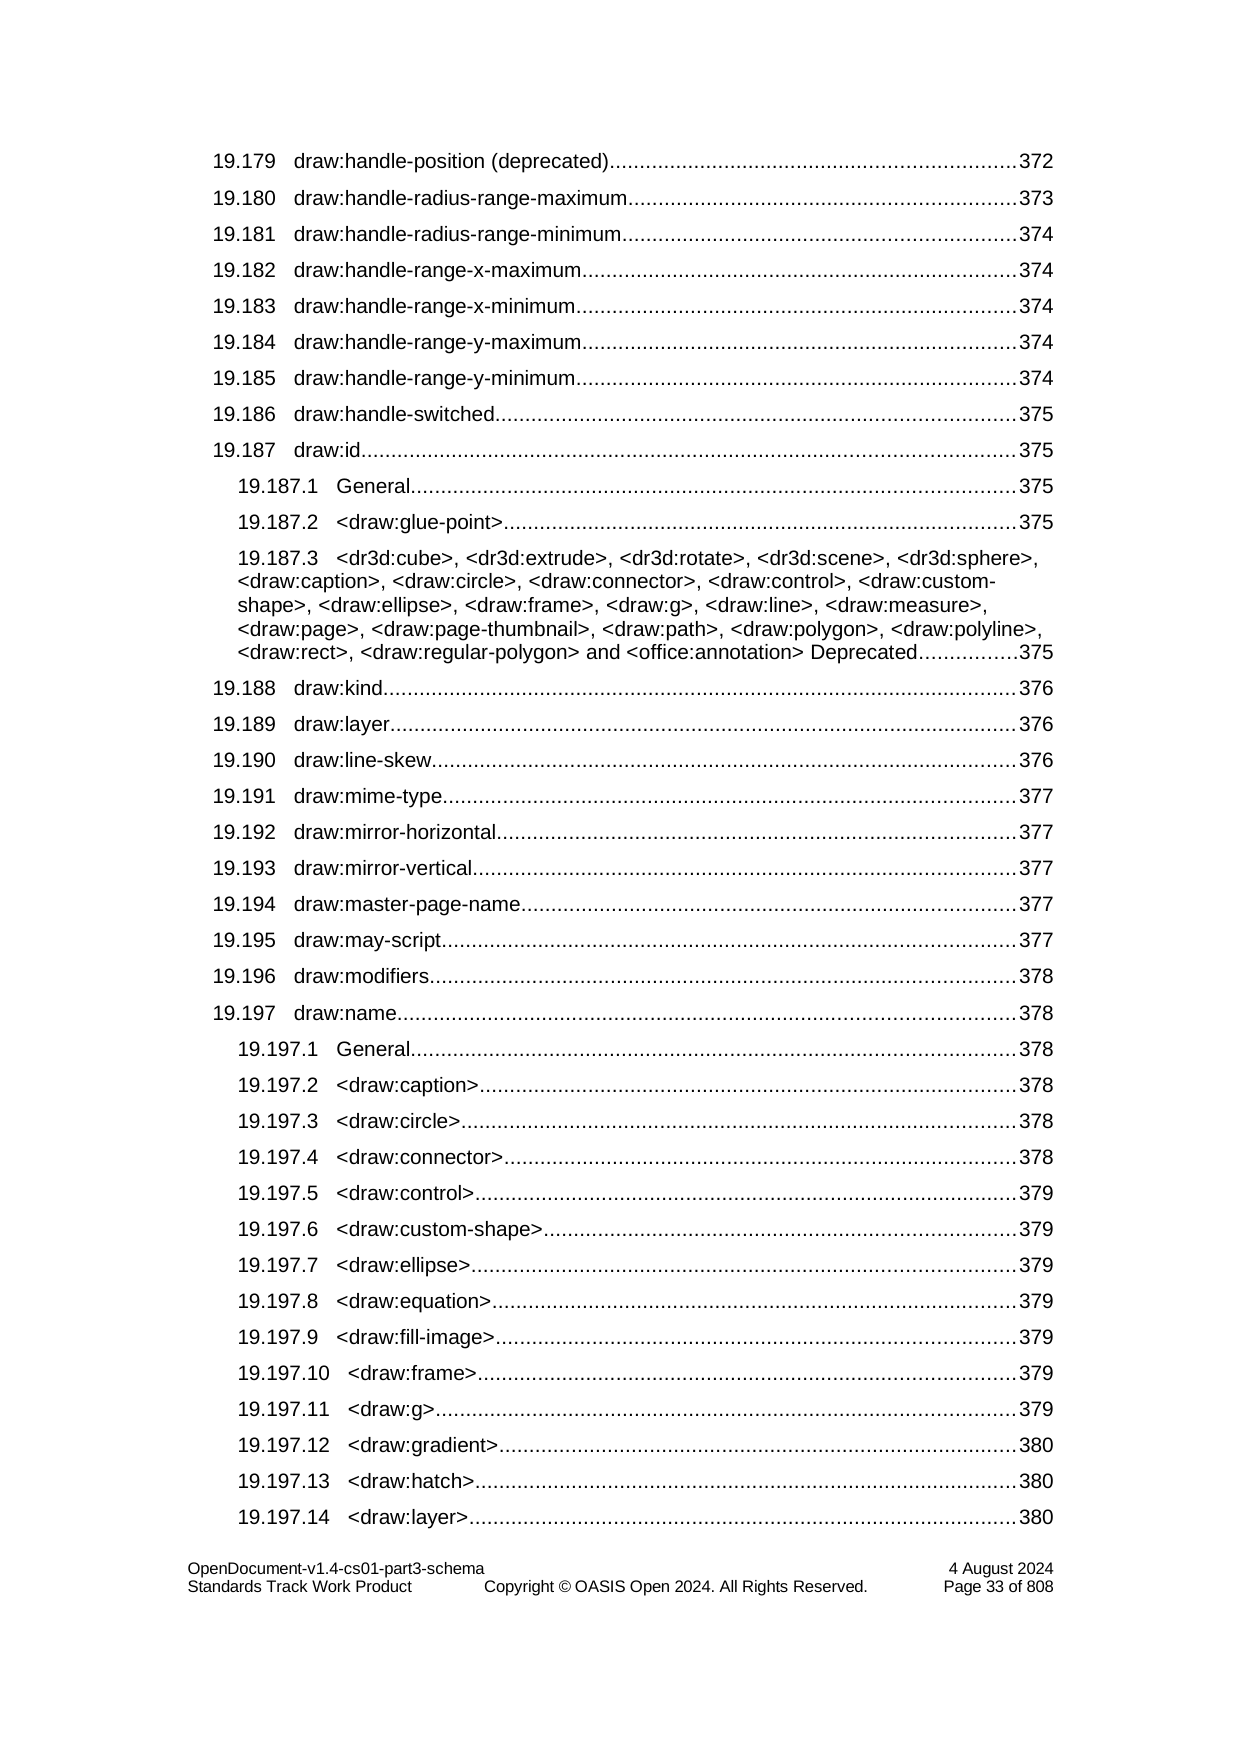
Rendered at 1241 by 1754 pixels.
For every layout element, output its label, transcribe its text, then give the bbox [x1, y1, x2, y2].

text 19.193 draw:mirror-vertical 377 [212, 857, 1053, 880]
text 19.196 draw:modifiers 378 [212, 965, 1053, 988]
text 19.197.5 <draw:control> 379 [237, 1181, 1053, 1205]
text 19.197.7 <draw:ellipse> 379 [237, 1253, 1053, 1277]
text 19.185 draw:handle-range-y-minimum 374 [212, 366, 1053, 390]
text 19.197 draw:name 378 [212, 1001, 1053, 1024]
text 19.187.1 General 375 [237, 474, 1053, 498]
text 19.197.12 <draw:gradient> 380 [237, 1433, 1053, 1457]
text 19.183 draw:handle-range-x-minimum 374 [212, 294, 1053, 318]
text 19.187.2 <draw:glue-point> 375 [237, 510, 1053, 534]
text 19.179 draw:handle-position (deprecated) 372 [212, 150, 1053, 173]
text 19.197.8 <draw:equation> 379 [237, 1289, 1053, 1313]
text 19.181 draw:handle-radius-range-minimum 374 [212, 222, 1053, 246]
text 19.197.4 <draw:connector> 378 [237, 1145, 1053, 1169]
text 19.195 draw:may-script 377 [212, 929, 1053, 952]
text 19.197.6 <draw:custom-shape> 379 [237, 1217, 1053, 1241]
text 19.191 draw:mime-type 377 [212, 785, 1053, 808]
text 19.188 draw:kind 376 [212, 677, 1053, 700]
text 19.197.10 <draw:frame> 379 [237, 1361, 1053, 1385]
text 19.197.9 <draw:fill-image> 379 [237, 1325, 1053, 1349]
text 19.197.1 General 378 [237, 1037, 1053, 1061]
text 19.182 draw:handle-range-x-maximum 374 [212, 258, 1053, 282]
text 19.197.14 <draw:layer> 380 [237, 1506, 1053, 1529]
text 19.184 draw:handle-range-y-maximum 374 [212, 330, 1053, 354]
text 19.197.11 <draw:g> 379 [237, 1397, 1053, 1421]
text 19.194 draw:master-page-name 377 [212, 893, 1053, 916]
text 19.187 draw:id 375 [212, 438, 1053, 462]
text 19.190 draw:line-skew 376 [212, 749, 1053, 772]
text 19.189 draw:layer 376 [212, 713, 1053, 736]
text 19.187.3 <dr3d:cube>, <dr3d:extrude>, <dr3d:rotate>, <dr3d:scene>, <dr3d:sphere>, <draw:caption>, <draw:circle>, <draw:connector>, <draw:control>, <draw:custom-shape>, <draw:ellipse>, <draw:frame>, <draw:g>, <draw:line>, <draw:measure>, <draw:page>, <draw:page-thumbnail>, <draw:path>, <draw:polygon>, <draw:polyline>, <draw:rect>, <draw:regular-polygon> and <office:annotation> Deprecated 375 [237, 546, 1053, 664]
text 19.197.3 <draw:circle> 378 [237, 1109, 1053, 1133]
text 19.197.2 <draw:caption> 378 [237, 1073, 1053, 1097]
text 19.197.13 <draw:hatch> 380 [237, 1469, 1053, 1493]
text 19.192 draw:mirror-horizontal 377 [212, 821, 1053, 844]
text 19.186 draw:handle-switched 375 [212, 402, 1053, 426]
text 19.180 draw:handle-radius-range-maximum 373 [212, 186, 1053, 209]
